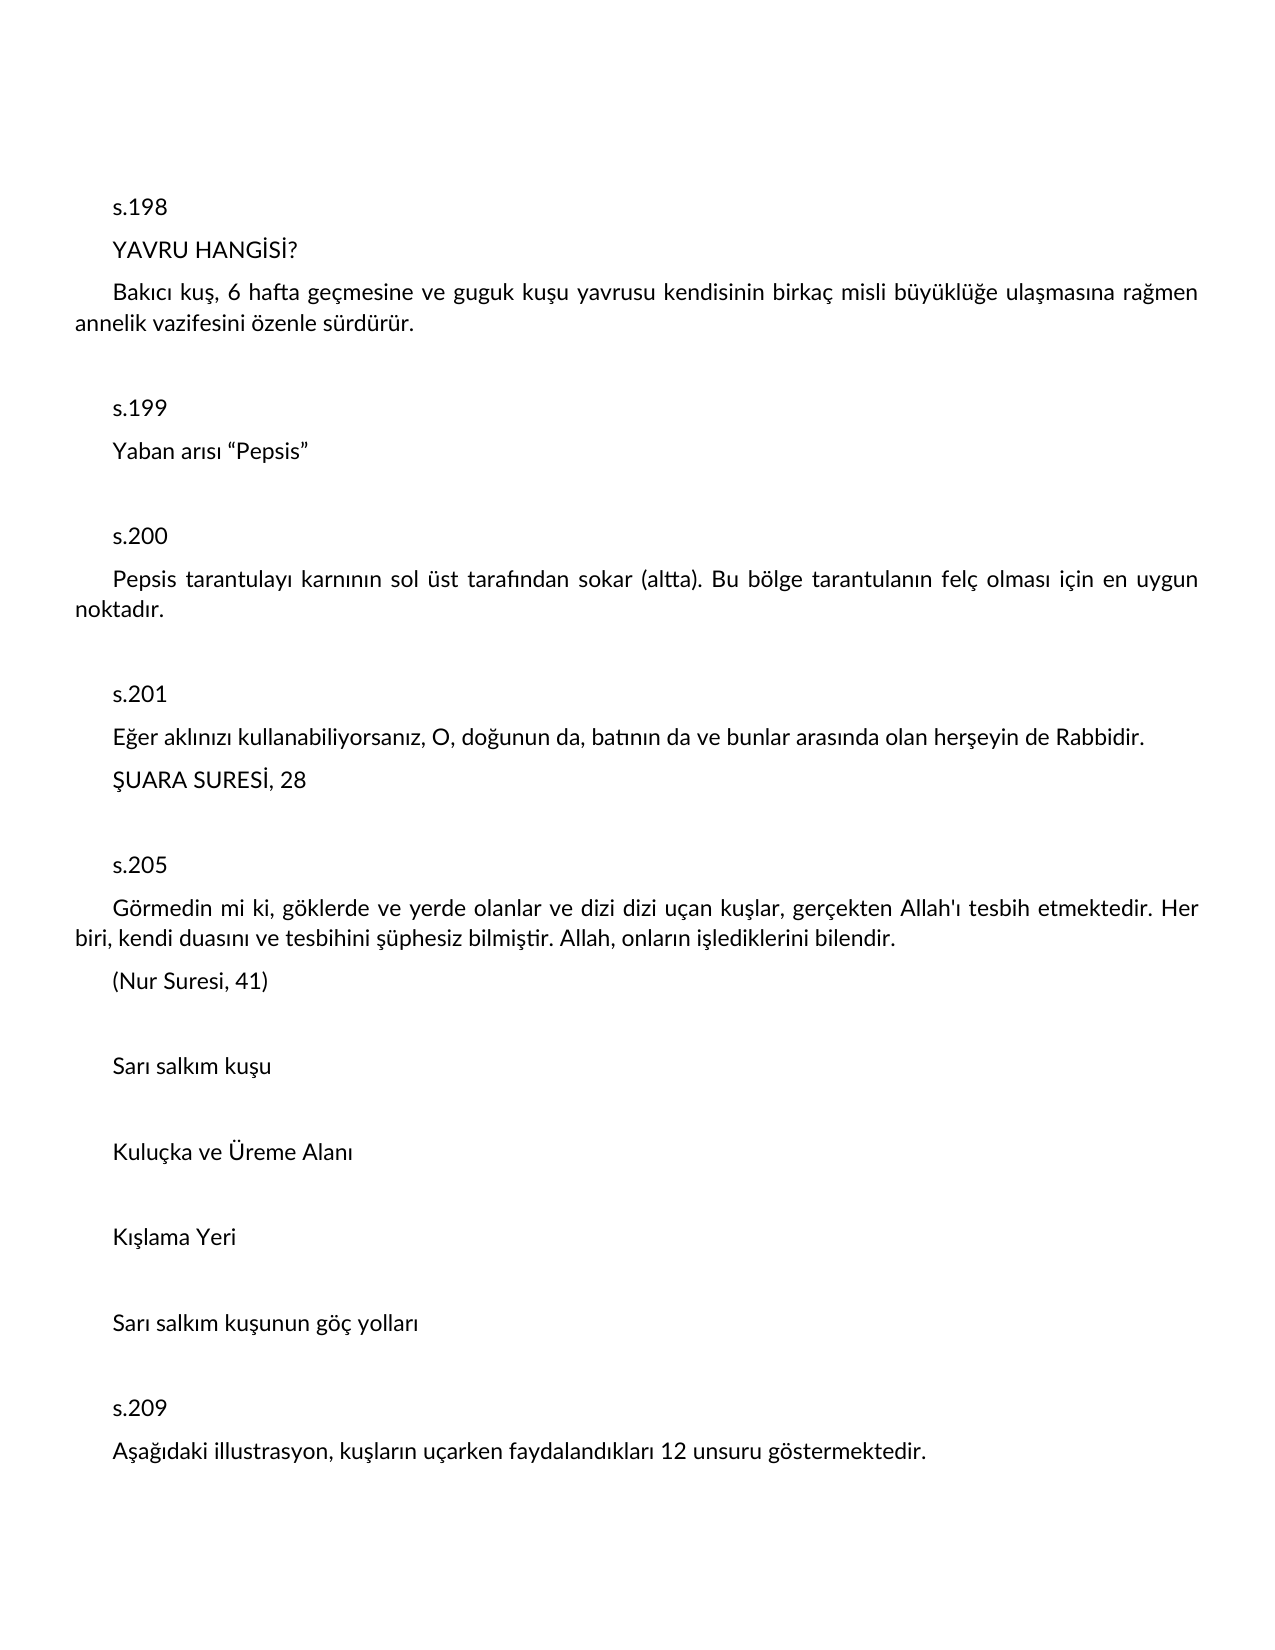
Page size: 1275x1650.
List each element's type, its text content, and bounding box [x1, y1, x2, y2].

text s.201 [75, 680, 1200, 708]
text Kışlama Yeri [75, 1223, 1200, 1250]
text Eğer aklınızı kullanabiliyorsanız, O, doğunun da, batının da ve bunlar arasında olan herşeyin de Rabbidir. [75, 723, 1200, 750]
text Yaban arısı “Pepsis” [75, 436, 1200, 464]
text YAVRU HANGİSİ? [75, 235, 1200, 263]
text Aşağıdaki illustrasyon, kuşların uçarken faydalandıkları 12 unsuru göstermektedir. [75, 1436, 1200, 1464]
text Sarı salkım kuşunun göç yolları [75, 1308, 1200, 1336]
text Görmedin mi ki, göklerde ve yerde olanlar ve dizi dizi uçan kuşlar, gerçekten Allah'ı tesbih etmektedir. Her biri, kendi duasını ve tesbihini şüphesiz bilmiştir. Allah, onların işlediklerini bilendir. [75, 894, 1200, 951]
text s.205 [75, 851, 1200, 878]
text s.209 [75, 1394, 1200, 1421]
text (Nur Suresi, 41) [75, 967, 1200, 994]
text s.198 [75, 193, 1200, 220]
text Bakıcı kuş, 6 hafta geçmesine ve guguk kuşu yavrusu kendisinin birkaç misli büyüklüğe ulaşmasına rağmen annelik vazifesini özenle sürdürür. [75, 278, 1200, 336]
text Pepsis tarantulayı karnının sol üst tarafından sokar (altta). Bu bölge tarantulanın felç olması için en uygun noktadır. [75, 564, 1200, 622]
text ŞUARA SURESİ, 28 [75, 766, 1200, 793]
text s.200 [75, 522, 1200, 549]
text Sarı salkım kuşu [75, 1052, 1200, 1079]
text s.199 [75, 394, 1200, 421]
text Kuluçka ve Üreme Alanı [75, 1137, 1200, 1165]
